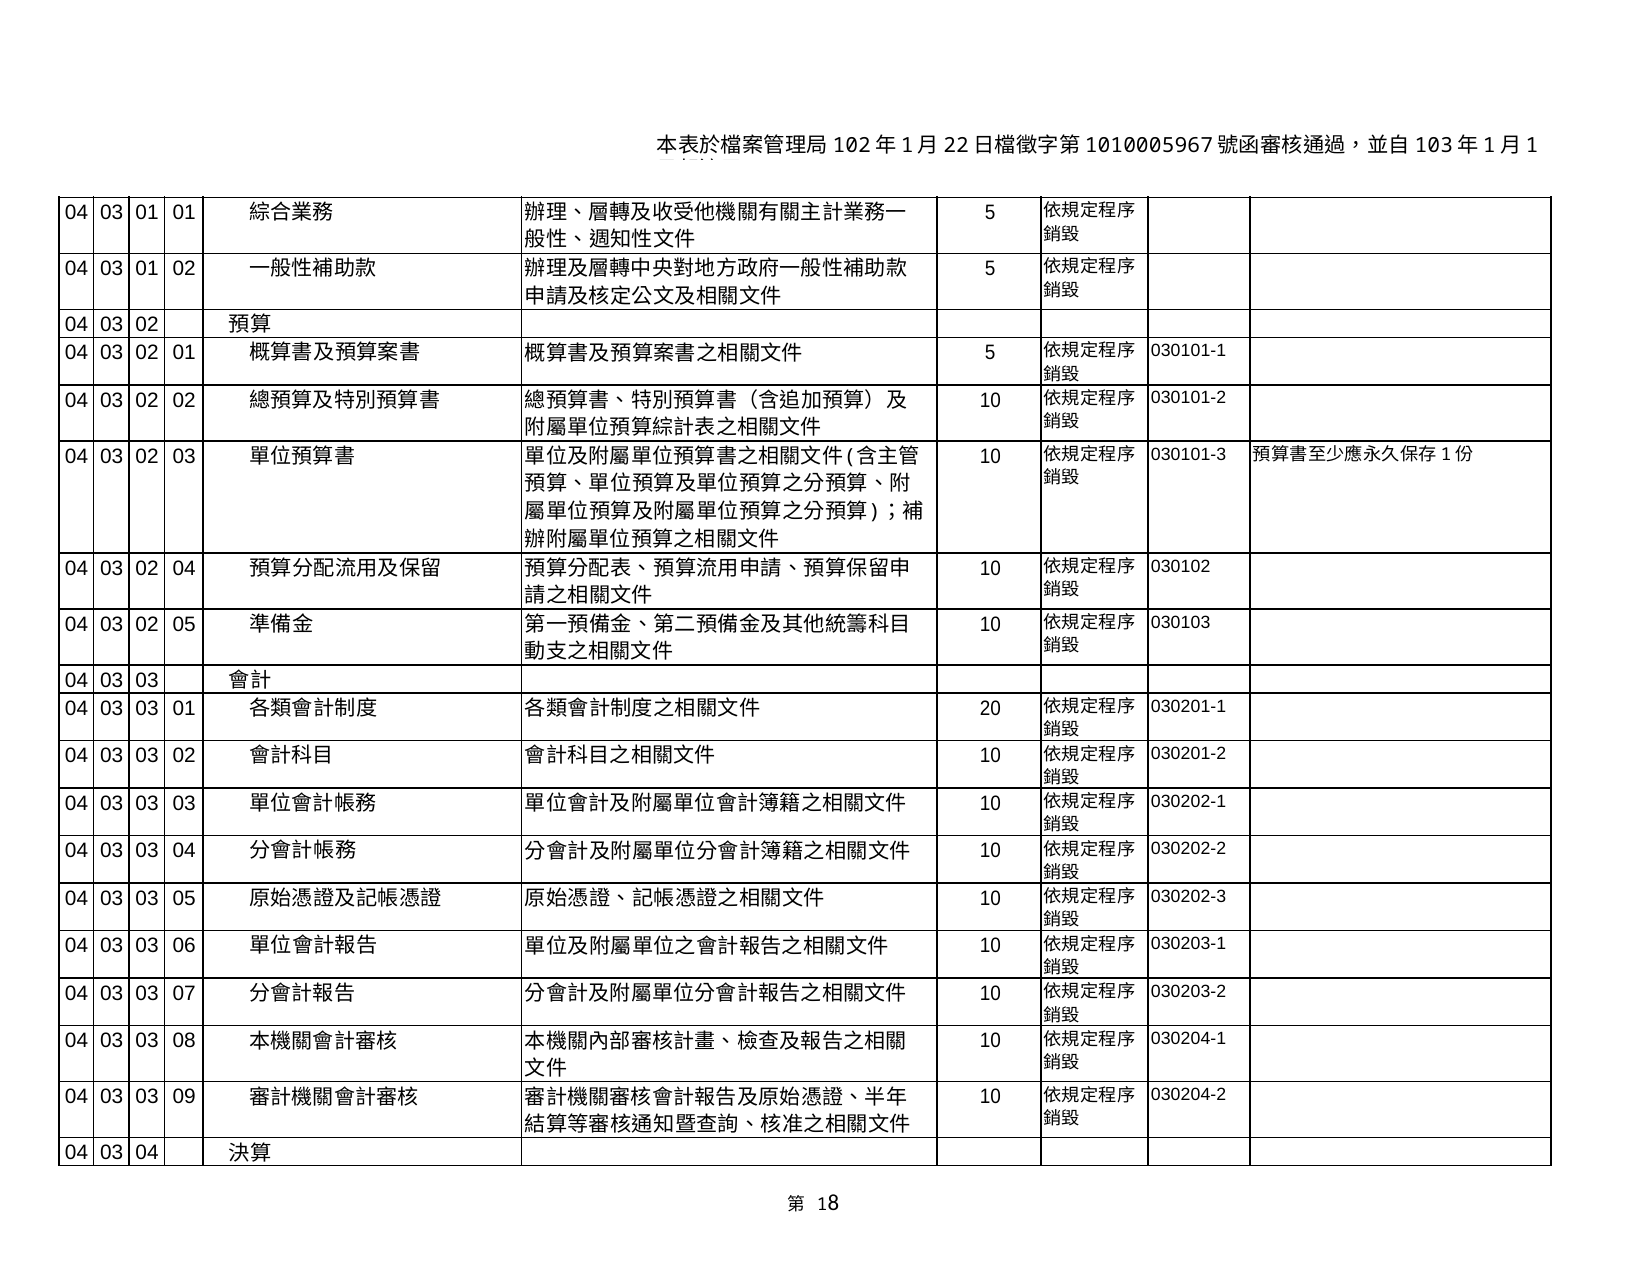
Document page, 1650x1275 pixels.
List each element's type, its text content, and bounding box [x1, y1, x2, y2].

table_cell 030101-1 [1149, 338, 1249, 384]
table_cell 單位及附屬單位預算書之相關文件(含主管 預算、單位預算及單位預算之分預算、附 屬單位預算及附屬單位預算之分預算)；補 辦附屬單位預算之相關文件 [522, 442, 936, 552]
table_cell 各類會計制度 [204, 694, 521, 739]
table_cell 03 [94, 931, 128, 977]
table_cell 依規定程序 銷毀 [1042, 442, 1147, 552]
table_cell [165, 1138, 202, 1165]
table_cell 原始憑證、記帳憑證之相關文件 [522, 884, 936, 929]
table_cell 準備金 [204, 610, 521, 664]
table_cell 01 [165, 694, 202, 739]
table_cell 審計機關審核會計報告及原始憑證、半年 結算等審核通知暨查詢、核准之相關文件 [522, 1082, 936, 1137]
table_cell [1251, 1138, 1550, 1165]
table_cell 04 [60, 442, 93, 552]
table_cell 10 [938, 931, 1040, 977]
table_cell 03 [94, 884, 128, 929]
table_cell [1251, 931, 1550, 977]
table_cell 分會計及附屬單位分會計報告之相關文件 [522, 979, 936, 1025]
table_cell 依規定程序 銷毀 [1042, 836, 1147, 882]
table_cell [1251, 1026, 1550, 1081]
table_cell 03 [94, 1138, 128, 1165]
table_cell 原始憑證及記帳憑證 [204, 884, 521, 929]
table_cell 預算書至少應永久保存1份 [1251, 442, 1550, 552]
table_cell [1251, 884, 1550, 929]
table_cell 02 [130, 554, 164, 608]
table_cell [165, 666, 202, 692]
table_cell 04 [60, 979, 93, 1025]
table_cell 單位會計報告 [204, 931, 521, 977]
table_cell 04 [60, 836, 93, 882]
table_cell 04 [60, 1138, 93, 1165]
table_cell 概算書及預算案書 [204, 338, 521, 384]
table_cell 030202-1 [1149, 789, 1249, 834]
table_cell [1149, 666, 1249, 692]
table_cell 030201-2 [1149, 741, 1249, 787]
table_cell 04 [60, 694, 93, 739]
table_cell 08 [165, 1026, 202, 1081]
table_cell 依規定程序 銷毀 [1042, 610, 1147, 664]
table_cell 依規定程序 銷毀 [1042, 741, 1147, 787]
table_cell 本機關會計審核 [204, 1026, 521, 1081]
table_cell 預算分配流用及保留 [204, 554, 521, 608]
table_cell 10 [938, 386, 1040, 440]
table_cell 依規定程序 銷毀 [1042, 386, 1147, 440]
table_cell [1149, 1138, 1249, 1165]
table_cell 03 [130, 884, 164, 929]
table_cell 03 [94, 442, 128, 552]
table_cell 會計 [204, 666, 521, 692]
table_cell 030102 [1149, 554, 1249, 608]
table_cell 第一預備金、第二預備金及其他統籌科目 動支之相關文件 [522, 610, 936, 664]
table_cell 030204-1 [1149, 1026, 1249, 1081]
table_cell 各類會計制度之相關文件 [522, 694, 936, 739]
table_cell 04 [165, 836, 202, 882]
table_cell 決算 [204, 1138, 521, 1165]
table_cell 03 [94, 386, 128, 440]
table_cell 依規定程序 銷毀 [1042, 1082, 1147, 1137]
table_cell [1251, 386, 1550, 440]
table_cell 會計科目之相關文件 [522, 741, 936, 787]
table_cell 03 [130, 1026, 164, 1081]
table_cell [938, 1138, 1040, 1165]
table_cell 03 [130, 694, 164, 739]
table_cell 04 [60, 1026, 93, 1081]
table_cell 03 [94, 1026, 128, 1081]
table_cell 03 [94, 338, 128, 384]
table_cell 分會計帳務 [204, 836, 521, 882]
table_cell 03 [94, 254, 128, 308]
table_header [1251, 198, 1550, 252]
table_cell 5 [938, 338, 1040, 384]
table_cell 03 [94, 741, 128, 787]
table_cell [1251, 694, 1550, 739]
table_cell 依規定程序 銷毀 [1042, 254, 1147, 308]
table_cell [1251, 554, 1550, 608]
table_cell 03 [94, 310, 128, 336]
table_cell 04 [60, 610, 93, 664]
table_cell 依規定程序 銷毀 [1042, 979, 1147, 1025]
table_cell [1251, 789, 1550, 834]
table_header [1149, 198, 1249, 252]
table_cell 02 [165, 254, 202, 308]
table_cell [1251, 741, 1550, 787]
table_cell 03 [94, 979, 128, 1025]
table_cell 5 [938, 254, 1040, 308]
table_cell 02 [165, 741, 202, 787]
table_cell [1251, 666, 1550, 692]
table_cell 030101-3 [1149, 442, 1249, 552]
table_cell 04 [60, 884, 93, 929]
table_cell 辦理及層轉中央對地方政府一般性補助款 申請及核定公文及相關文件 [522, 254, 936, 308]
table_cell 概算書及預算案書之相關文件 [522, 338, 936, 384]
table_cell [1042, 310, 1147, 336]
table_cell 本機關內部審核計畫、檢查及報告之相關 文件 [522, 1026, 936, 1081]
table_cell [938, 310, 1040, 336]
table_cell [1251, 338, 1550, 384]
table_cell 03 [130, 789, 164, 834]
table_cell 04 [60, 666, 93, 692]
table_cell 03 [94, 836, 128, 882]
table_cell 06 [165, 931, 202, 977]
table_cell 030204-2 [1149, 1082, 1249, 1137]
table_cell 10 [938, 884, 1040, 929]
table_cell 03 [94, 789, 128, 834]
table_cell 03 [130, 741, 164, 787]
table_cell 單位預算書 [204, 442, 521, 552]
table_cell 09 [165, 1082, 202, 1137]
table_cell 03 [165, 789, 202, 834]
table_cell [1149, 310, 1249, 336]
table_cell 一般性補助款 [204, 254, 521, 308]
table_cell 04 [60, 789, 93, 834]
table_cell 10 [938, 554, 1040, 608]
table_cell 02 [130, 338, 164, 384]
table_cell 依規定程序 銷毀 [1042, 554, 1147, 608]
table_cell 04 [60, 931, 93, 977]
table_header 5 [938, 198, 1040, 252]
table_cell 02 [130, 310, 164, 336]
table_header 依規定程序 銷毀 [1042, 198, 1147, 252]
table_cell 10 [938, 979, 1040, 1025]
table_cell 單位會計帳務 [204, 789, 521, 834]
table_cell 預算 [204, 310, 521, 336]
table_cell 030202-3 [1149, 884, 1249, 929]
table_cell 依規定程序 銷毀 [1042, 338, 1147, 384]
table_cell [165, 310, 202, 336]
table_cell 10 [938, 789, 1040, 834]
table_cell 04 [130, 1138, 164, 1165]
table_cell 依規定程序 銷毀 [1042, 789, 1147, 834]
table_header 辦理、層轉及收受他機關有關主計業務一 般性、週知性文件 [522, 198, 936, 252]
table_header 01 [165, 198, 202, 252]
table_cell 030203-2 [1149, 979, 1249, 1025]
table_cell 03 [94, 1082, 128, 1137]
table_cell 預算分配表、預算流用申請、預算保留申 請之相關文件 [522, 554, 936, 608]
table_cell [1251, 310, 1550, 336]
table_header 綜合業務 [204, 198, 521, 252]
table_header 01 [130, 198, 164, 252]
table_cell 10 [938, 741, 1040, 787]
table_cell 03 [94, 666, 128, 692]
table_cell [1251, 836, 1550, 882]
table_cell 03 [130, 836, 164, 882]
table_cell 10 [938, 442, 1040, 552]
table_cell 030201-1 [1149, 694, 1249, 739]
table_cell 03 [130, 666, 164, 692]
table_cell 02 [130, 610, 164, 664]
table_cell 04 [60, 741, 93, 787]
table_cell [1042, 666, 1147, 692]
table_cell 03 [130, 931, 164, 977]
table_cell 05 [165, 884, 202, 929]
table_cell [522, 1138, 936, 1165]
table_cell 030202-2 [1149, 836, 1249, 882]
table_cell 03 [130, 1082, 164, 1137]
table_cell 04 [60, 1082, 93, 1137]
table_cell 單位會計及附屬單位會計簿籍之相關文件 [522, 789, 936, 834]
table_cell 總預算書、特別預算書（含追加預算）及 附屬單位預算綜計表之相關文件 [522, 386, 936, 440]
table_cell 10 [938, 1082, 1040, 1137]
table_cell 02 [130, 442, 164, 552]
table_cell 依規定程序 銷毀 [1042, 884, 1147, 929]
table_cell [938, 666, 1040, 692]
table_cell 02 [130, 386, 164, 440]
table_cell [522, 666, 936, 692]
table_cell 030203-1 [1149, 931, 1249, 977]
table_cell 單位及附屬單位之會計報告之相關文件 [522, 931, 936, 977]
table_cell 20 [938, 694, 1040, 739]
table_cell 03 [94, 554, 128, 608]
table_cell [1251, 1082, 1550, 1137]
table_cell 審計機關會計審核 [204, 1082, 521, 1137]
table_cell [1149, 254, 1249, 308]
table_cell 10 [938, 836, 1040, 882]
table_cell 03 [94, 610, 128, 664]
table_cell 依規定程序 銷毀 [1042, 694, 1147, 739]
table_cell 03 [94, 694, 128, 739]
table_cell 04 [60, 554, 93, 608]
table_cell [1251, 254, 1550, 308]
table_cell 02 [165, 386, 202, 440]
table_cell 03 [130, 979, 164, 1025]
table_cell 07 [165, 979, 202, 1025]
table_cell 10 [938, 610, 1040, 664]
table_cell 04 [60, 338, 93, 384]
table_header 03 [94, 198, 128, 252]
table_cell 依規定程序 銷毀 [1042, 931, 1147, 977]
table_cell 01 [130, 254, 164, 308]
table_cell 030101-2 [1149, 386, 1249, 440]
table_cell [1042, 1138, 1147, 1165]
table_cell 04 [60, 386, 93, 440]
table_cell 依規定程序 銷毀 [1042, 1026, 1147, 1081]
table_cell [522, 310, 936, 336]
table_cell 分會計及附屬單位分會計簿籍之相關文件 [522, 836, 936, 882]
table_cell 04 [60, 254, 93, 308]
table_cell 總預算及特別預算書 [204, 386, 521, 440]
table_cell 04 [60, 310, 93, 336]
table_cell 分會計報告 [204, 979, 521, 1025]
table_cell 05 [165, 610, 202, 664]
table_cell [1251, 979, 1550, 1025]
table_cell 10 [938, 1026, 1040, 1081]
table_cell 01 [165, 338, 202, 384]
table_cell [1251, 610, 1550, 664]
table_cell 04 [165, 554, 202, 608]
table_cell 030103 [1149, 610, 1249, 664]
table_cell 03 [165, 442, 202, 552]
table_header 04 [60, 198, 93, 252]
table_cell 會計科目 [204, 741, 521, 787]
